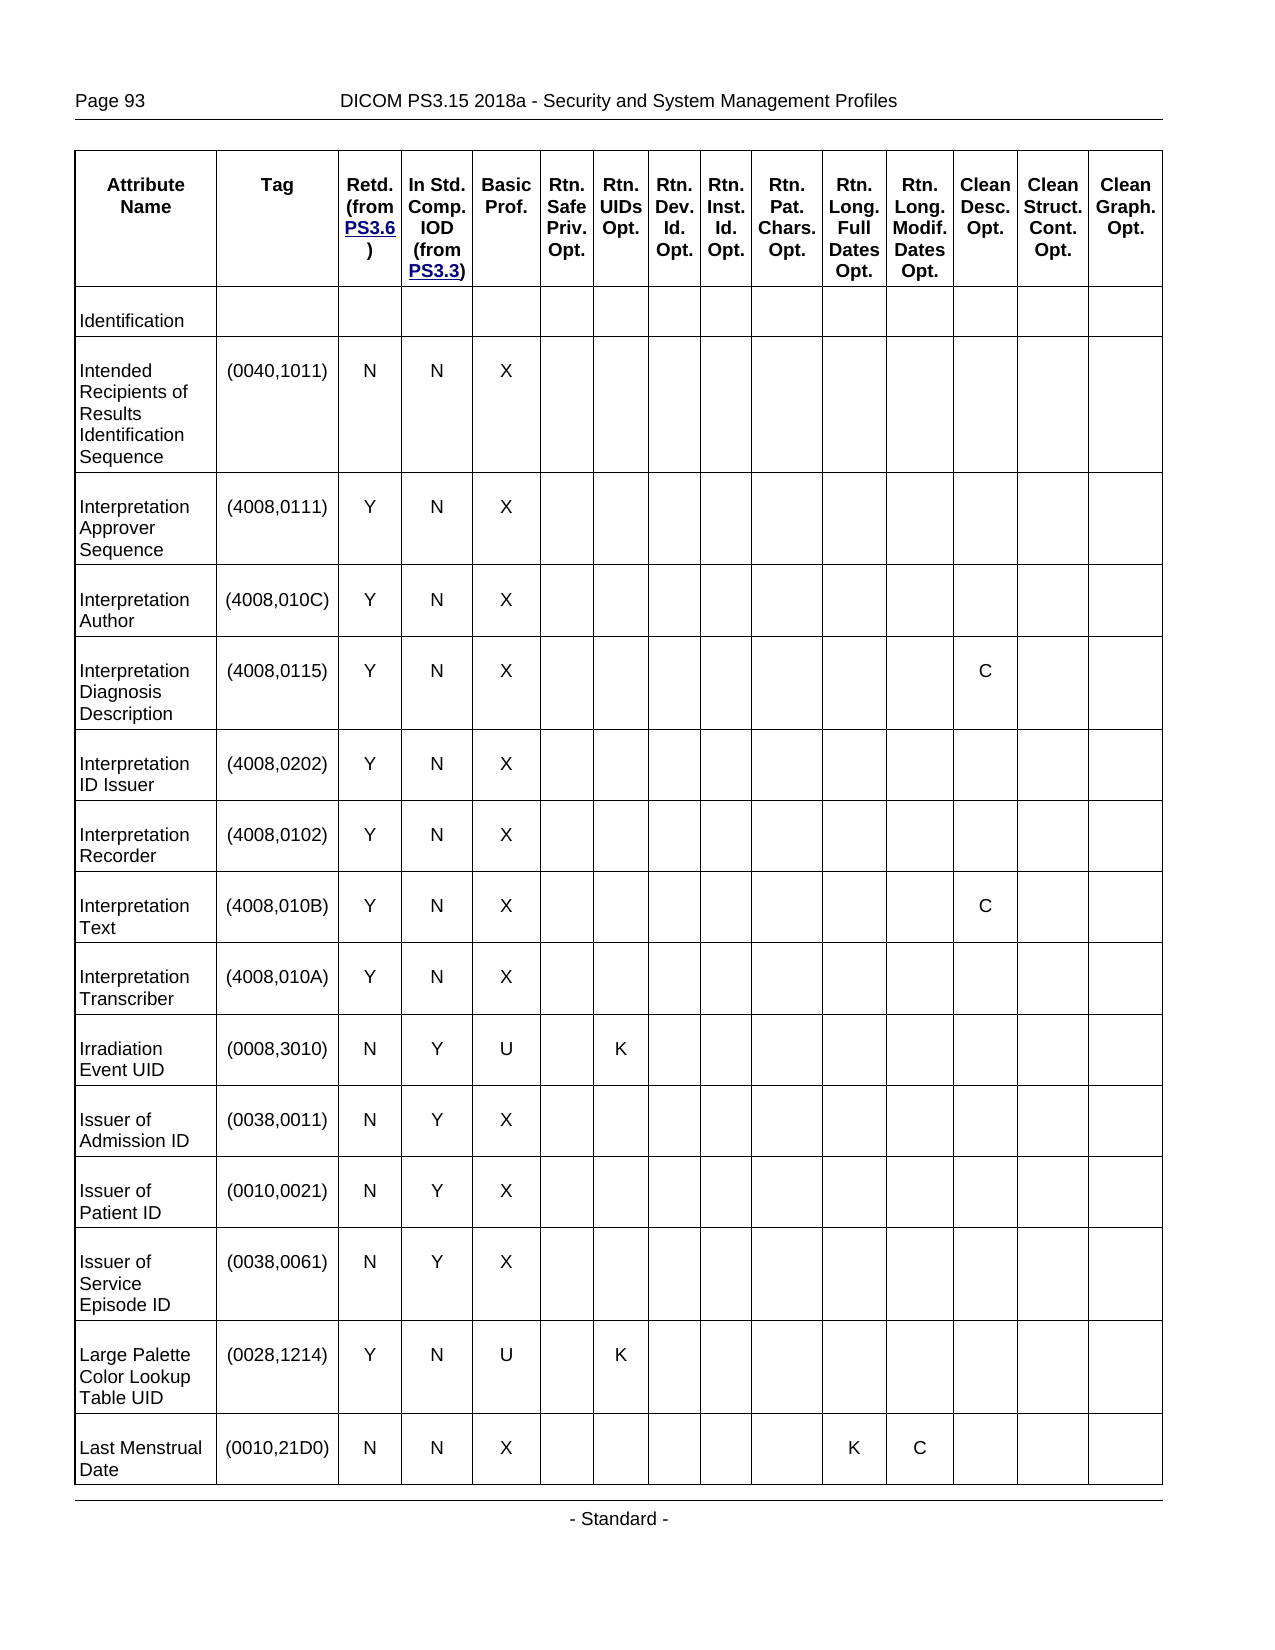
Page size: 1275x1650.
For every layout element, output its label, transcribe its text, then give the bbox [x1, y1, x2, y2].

table_cell X [473, 1414, 540, 1484]
table_cell [887, 637, 953, 728]
table_cell [1089, 337, 1162, 472]
table_cell Interpretation Transcriber [76, 943, 216, 1013]
table_cell [752, 1015, 822, 1085]
table_cell [541, 1015, 593, 1085]
table_cell [594, 1228, 648, 1320]
table_cell [1089, 637, 1162, 728]
table_cell [954, 943, 1017, 1013]
table_cell [649, 1321, 700, 1413]
table_cell [823, 730, 886, 800]
table_cell [541, 730, 593, 800]
table_cell [649, 1414, 700, 1484]
table_cell N [339, 337, 401, 472]
table_cell [649, 287, 700, 336]
table_cell [701, 1086, 751, 1156]
table_cell [541, 1414, 593, 1484]
table_cell [1089, 1086, 1162, 1156]
table_cell [649, 565, 700, 636]
table_cell [1089, 943, 1162, 1013]
table_cell (4008,010B) [217, 872, 338, 942]
table_cell X [473, 1228, 540, 1320]
table_cell Issuer of Admission ID [76, 1086, 216, 1156]
table_cell [701, 1228, 751, 1320]
table_cell N [339, 1015, 401, 1085]
table_cell (4008,010A) [217, 943, 338, 1013]
table_cell [752, 287, 822, 336]
table_cell [954, 801, 1017, 871]
table_cell [752, 473, 822, 564]
table_cell [594, 1414, 648, 1484]
table_cell [752, 1228, 822, 1320]
table_cell Y [339, 637, 401, 728]
table_cell [1018, 1157, 1088, 1227]
table_cell [823, 1321, 886, 1413]
table_cell N [402, 337, 472, 472]
table_cell N [402, 637, 472, 728]
table_cell [887, 943, 953, 1013]
table_cell [752, 801, 822, 871]
table_cell [594, 637, 648, 728]
table_cell [701, 1015, 751, 1085]
table_cell [954, 1086, 1017, 1156]
table_cell [701, 1321, 751, 1413]
table_cell [701, 730, 751, 800]
table_cell X [473, 565, 540, 636]
table_cell [649, 730, 700, 800]
table_cell [473, 287, 540, 336]
table_cell [541, 565, 593, 636]
table_cell C [887, 1414, 953, 1484]
table_cell K [594, 1015, 648, 1085]
table_cell Y [339, 801, 401, 871]
table_cell N [339, 1228, 401, 1320]
table_cell [823, 801, 886, 871]
table_cell [1089, 1414, 1162, 1484]
table_cell (0028,1214) [217, 1321, 338, 1413]
table_cell [541, 872, 593, 942]
table_cell [887, 1228, 953, 1320]
table_cell X [473, 943, 540, 1013]
table_cell [887, 801, 953, 871]
table_cell [954, 1228, 1017, 1320]
table_cell [1018, 337, 1088, 472]
table_header Tag [217, 151, 338, 286]
table_cell [887, 1321, 953, 1413]
table_cell Large Palette Color Lookup Table UID [76, 1321, 216, 1413]
table_cell X [473, 1086, 540, 1156]
table_header Clean Desc. Opt. [954, 151, 1017, 286]
table_header Rtn. Pat. Chars. Opt. [752, 151, 822, 286]
table_cell X [473, 872, 540, 942]
table_cell [649, 801, 700, 871]
table_header Clean Graph. Opt. [1089, 151, 1162, 286]
table_cell X [473, 337, 540, 472]
table_cell [752, 1086, 822, 1156]
table_header In Std. Comp. IOD (from PS3.3) [402, 151, 472, 286]
table_cell Y [339, 730, 401, 800]
table_cell [887, 565, 953, 636]
table_cell (4008,0202) [217, 730, 338, 800]
table_header Rtn. Long. Full Dates Opt. [823, 151, 886, 286]
table_cell N [339, 1414, 401, 1484]
table_cell [954, 1157, 1017, 1227]
table_header Attribute Name [76, 151, 216, 286]
table_cell K [594, 1321, 648, 1413]
table_cell [887, 1015, 953, 1085]
table_cell X [473, 1157, 540, 1227]
table_cell [752, 337, 822, 472]
table_cell N [402, 473, 472, 564]
table_cell [1018, 473, 1088, 564]
table_cell C [954, 637, 1017, 728]
table_cell N [402, 730, 472, 800]
table_cell [594, 1157, 648, 1227]
table_cell [701, 565, 751, 636]
table_cell Interpretation Approver Sequence [76, 473, 216, 564]
table_cell [649, 1157, 700, 1227]
table_cell [823, 473, 886, 564]
table_cell (4008,0115) [217, 637, 338, 728]
table_cell N [402, 872, 472, 942]
table_cell [541, 1086, 593, 1156]
table_cell [1089, 473, 1162, 564]
table_cell [887, 1157, 953, 1227]
table_header Rtn. UIDs Opt. [594, 151, 648, 286]
table_cell Issuer of Service Episode ID [76, 1228, 216, 1320]
table_cell Y [402, 1228, 472, 1320]
table_cell [954, 1414, 1017, 1484]
table_cell N [402, 943, 472, 1013]
table_cell Y [339, 1321, 401, 1413]
table_cell [594, 801, 648, 871]
table_cell X [473, 730, 540, 800]
table_cell X [473, 801, 540, 871]
table_cell Y [402, 1157, 472, 1227]
table_cell [1089, 1228, 1162, 1320]
table_cell [1018, 801, 1088, 871]
table_cell N [402, 801, 472, 871]
table_cell [1018, 565, 1088, 636]
table_cell [752, 637, 822, 728]
table_cell [1018, 1228, 1088, 1320]
table_cell (0038,0061) [217, 1228, 338, 1320]
table_cell [594, 473, 648, 564]
table_cell N [402, 565, 472, 636]
table_cell [1018, 1015, 1088, 1085]
table_cell [701, 637, 751, 728]
table_cell [701, 473, 751, 564]
table_cell K [823, 1414, 886, 1484]
table_header Rtn. Safe Priv. Opt. [541, 151, 593, 286]
table_cell [649, 1228, 700, 1320]
table_cell Y [402, 1015, 472, 1085]
table_cell (4008,0102) [217, 801, 338, 871]
table_cell [752, 1321, 822, 1413]
table_cell [594, 1086, 648, 1156]
table_cell [1018, 1321, 1088, 1413]
table_cell [541, 801, 593, 871]
table_cell N [339, 1086, 401, 1156]
table_cell [954, 287, 1017, 336]
table_cell [954, 1321, 1017, 1413]
table_cell (4008,010C) [217, 565, 338, 636]
table_cell [217, 287, 338, 336]
table_cell [954, 337, 1017, 472]
table_cell [594, 730, 648, 800]
table_cell (0008,3010) [217, 1015, 338, 1085]
table_cell N [402, 1321, 472, 1413]
table_cell [887, 1086, 953, 1156]
table_cell [701, 287, 751, 336]
table_cell (0040,1011) [217, 337, 338, 472]
table_cell [594, 872, 648, 942]
table_cell [1018, 943, 1088, 1013]
table_cell [887, 872, 953, 942]
table_cell Intended Recipients of Results Identification Sequence [76, 337, 216, 472]
table_cell Interpretation Text [76, 872, 216, 942]
table_cell [752, 1157, 822, 1227]
table_cell [541, 1157, 593, 1227]
table_cell [823, 943, 886, 1013]
table_cell [823, 1015, 886, 1085]
table_cell Y [339, 872, 401, 942]
table_cell Issuer of Patient ID [76, 1157, 216, 1227]
table_cell [887, 473, 953, 564]
table_cell Interpretation Diagnosis Description [76, 637, 216, 728]
table_cell [701, 801, 751, 871]
table_cell [823, 287, 886, 336]
table_cell [541, 337, 593, 472]
table_cell [887, 337, 953, 472]
table_cell Y [402, 1086, 472, 1156]
table_cell [402, 287, 472, 336]
table_cell [1018, 1414, 1088, 1484]
table_cell X [473, 473, 540, 564]
table_cell (0038,0011) [217, 1086, 338, 1156]
table_cell [1089, 801, 1162, 871]
table_header Basic Prof. [473, 151, 540, 286]
table_cell [823, 872, 886, 942]
table_cell [1089, 287, 1162, 336]
table_cell C [954, 872, 1017, 942]
table_cell [541, 1321, 593, 1413]
table_cell [823, 1228, 886, 1320]
table_cell [823, 1086, 886, 1156]
table_cell [823, 337, 886, 472]
table_cell [954, 730, 1017, 800]
table_cell Interpretation Recorder [76, 801, 216, 871]
table_cell Last Menstrual Date [76, 1414, 216, 1484]
table_cell [594, 337, 648, 472]
table_cell [887, 287, 953, 336]
table_cell [1089, 565, 1162, 636]
table_cell [541, 1228, 593, 1320]
table_cell [1089, 1157, 1162, 1227]
table_cell [823, 565, 886, 636]
table_cell [1018, 287, 1088, 336]
table_cell Irradiation Event UID [76, 1015, 216, 1085]
table_cell [701, 943, 751, 1013]
table_cell [1018, 872, 1088, 942]
table_cell [954, 473, 1017, 564]
table_cell [541, 473, 593, 564]
table_cell [1018, 1086, 1088, 1156]
table_header Clean Struct. Cont. Opt. [1018, 151, 1088, 286]
table_cell [339, 287, 401, 336]
table_cell [752, 943, 822, 1013]
table_cell [701, 1414, 751, 1484]
table_cell X [473, 637, 540, 728]
table_cell [541, 943, 593, 1013]
table_cell [1089, 872, 1162, 942]
table_cell [1018, 730, 1088, 800]
table_cell [752, 872, 822, 942]
table_cell (4008,0111) [217, 473, 338, 564]
table_cell Y [339, 943, 401, 1013]
table_cell [649, 473, 700, 564]
table_cell [649, 1086, 700, 1156]
table_cell [594, 287, 648, 336]
table_header Rtn. Dev. Id. Opt. [649, 151, 700, 286]
table_cell N [402, 1414, 472, 1484]
table_cell Y [339, 565, 401, 636]
table_cell [701, 337, 751, 472]
table_cell [954, 1015, 1017, 1085]
table_cell Identification [76, 287, 216, 336]
table_cell [823, 1157, 886, 1227]
table_cell [649, 872, 700, 942]
table_cell [594, 943, 648, 1013]
table_cell (0010,21D0) [217, 1414, 338, 1484]
table_header Rtn. Inst. Id. Opt. [701, 151, 751, 286]
table_cell [752, 1414, 822, 1484]
table_cell U [473, 1321, 540, 1413]
table_cell [701, 872, 751, 942]
table_cell [887, 730, 953, 800]
table_cell [701, 1157, 751, 1227]
table_cell Interpretation Author [76, 565, 216, 636]
table_cell [649, 637, 700, 728]
table_cell [1018, 637, 1088, 728]
table_cell [541, 287, 593, 336]
table_cell Interpretation ID Issuer [76, 730, 216, 800]
table_cell (0010,0021) [217, 1157, 338, 1227]
table_cell [1089, 730, 1162, 800]
table_cell U [473, 1015, 540, 1085]
table_cell [594, 565, 648, 636]
table_header Rtn. Long. Modif. Dates Opt. [887, 151, 953, 286]
table_cell [1089, 1015, 1162, 1085]
table_cell Y [339, 473, 401, 564]
table_cell [649, 1015, 700, 1085]
table_cell [1089, 1321, 1162, 1413]
table_cell [823, 637, 886, 728]
table_cell [954, 565, 1017, 636]
table_cell [752, 730, 822, 800]
table_cell [649, 943, 700, 1013]
table_cell [752, 565, 822, 636]
table_header Retd. (from PS3.6) [339, 151, 401, 286]
table_cell [541, 637, 593, 728]
table_cell [649, 337, 700, 472]
table_cell N [339, 1157, 401, 1227]
